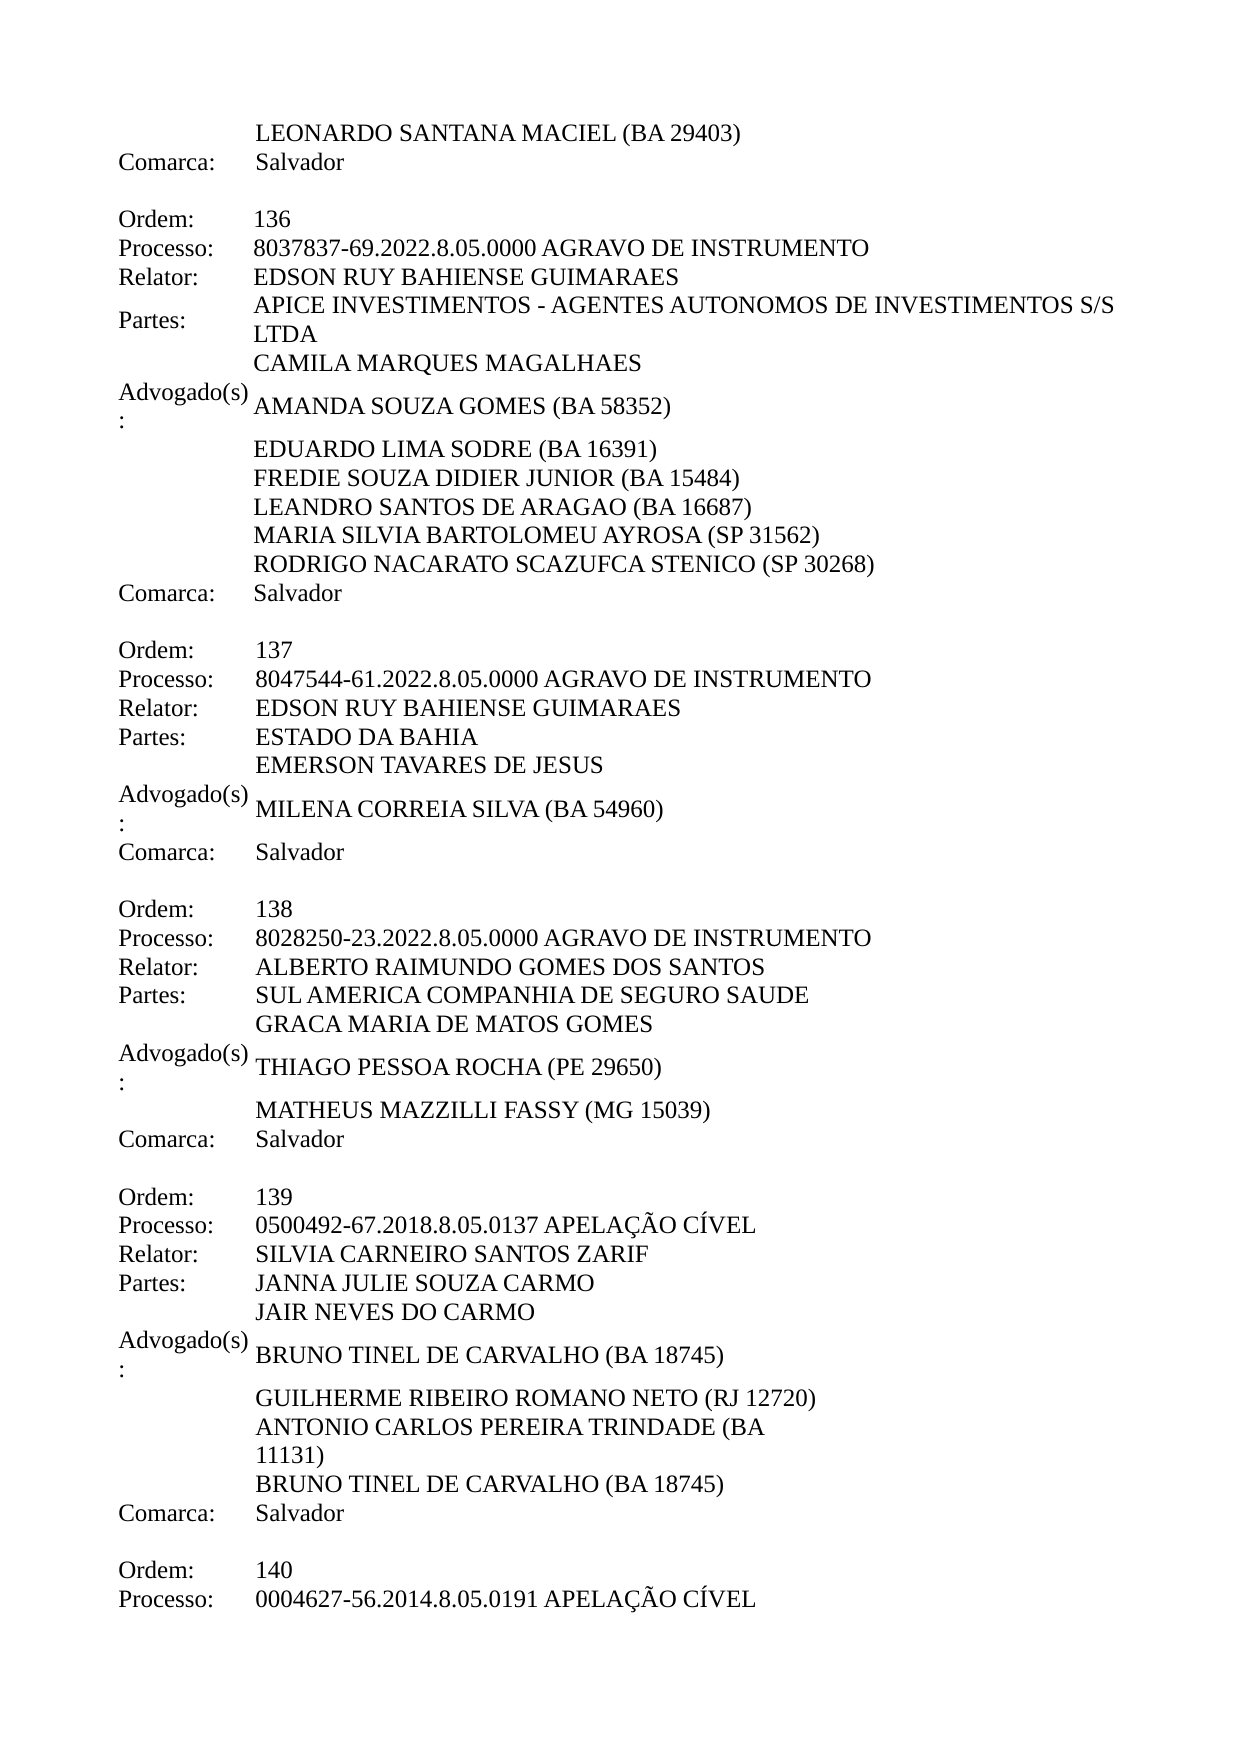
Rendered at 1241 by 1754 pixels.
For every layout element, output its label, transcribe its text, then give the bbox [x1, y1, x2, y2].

table_cell JANNA JULIE SOUZA CARMO [255, 1268, 838, 1297]
table_cell Advogado(s): [118, 377, 253, 434]
table_header 138 [255, 894, 873, 923]
table_cell ANTONIO CARLOS PEREIRA TRINDADE (BA 11131) [255, 1412, 838, 1469]
table_cell [118, 463, 253, 492]
table_cell [118, 118, 255, 147]
table_cell SUL AMERICA COMPANHIA DE SEGURO SAUDE [255, 981, 873, 1009]
table_cell SILVIA CARNEIRO SANTOS ZARIF [255, 1239, 838, 1268]
table_cell Processo: [118, 233, 253, 262]
table_cell Processo: [118, 1584, 255, 1613]
table_cell 0500492-67.2018.8.05.0137 APELAÇÃO CÍVEL [255, 1211, 838, 1239]
table_header Ordem: [118, 204, 253, 233]
table_cell Relator: [118, 1239, 255, 1268]
table_cell Salvador [253, 578, 1122, 607]
table_cell CAMILA MARQUES MAGALHAES [253, 348, 1122, 377]
table_cell GUILHERME RIBEIRO ROMANO NETO (RJ 12720) [255, 1383, 838, 1412]
table_header Ordem: [118, 894, 255, 923]
table_cell Advogado(s): [118, 779, 255, 837]
table_cell Partes: [118, 722, 255, 751]
table_cell Partes: [118, 1268, 255, 1297]
table_cell APICE INVESTIMENTOS - AGENTES AUTONOMOS DE INVESTIMENTOS S/S LTDA [253, 291, 1122, 348]
table_cell [118, 521, 253, 549]
table_header Ordem: [118, 636, 255, 664]
table_cell AMANDA SOUZA GOMES (BA 58352) [253, 377, 1122, 434]
table_cell Advogado(s): [118, 1038, 255, 1096]
table_cell 8047544-61.2022.8.05.0000 AGRAVO DE INSTRUMENTO [255, 664, 873, 693]
table_cell Salvador [255, 1124, 873, 1153]
table_header 139 [255, 1182, 838, 1211]
table_header 140 [255, 1556, 868, 1584]
table_cell LEONARDO SANTANA MACIEL (BA 29403) [255, 118, 903, 147]
table_cell [118, 751, 255, 779]
table_cell Comarca: [118, 1498, 255, 1527]
table_cell THIAGO PESSOA ROCHA (PE 29650) [255, 1038, 873, 1096]
table_cell [118, 492, 253, 521]
table_cell 8037837-69.2022.8.05.0000 AGRAVO DE INSTRUMENTO [253, 233, 1122, 262]
table_cell Comarca: [118, 837, 255, 866]
table_cell Comarca: [118, 1124, 255, 1153]
table_cell JAIR NEVES DO CARMO [255, 1297, 838, 1326]
table_cell MILENA CORREIA SILVA (BA 54960) [255, 779, 873, 837]
table_cell 8028250-23.2022.8.05.0000 AGRAVO DE INSTRUMENTO [255, 923, 873, 952]
table_cell 0004627-56.2014.8.05.0191 APELAÇÃO CÍVEL [255, 1584, 868, 1613]
table_cell BRUNO TINEL DE CARVALHO (BA 18745) [255, 1326, 838, 1383]
table_cell [118, 1096, 255, 1124]
table_cell ESTADO DA BAHIA [255, 722, 873, 751]
table_cell Relator: [118, 262, 253, 291]
table_cell [118, 1383, 255, 1412]
table_cell Comarca: [118, 578, 253, 607]
table_cell RODRIGO NACARATO SCAZUFCA STENICO (SP 30268) [253, 549, 1122, 578]
table_cell Relator: [118, 952, 255, 981]
table_cell Salvador [255, 837, 873, 866]
table_cell MATHEUS MAZZILLI FASSY (MG 15039) [255, 1096, 873, 1124]
table_cell Relator: [118, 693, 255, 722]
table_header 136 [253, 204, 1122, 233]
table_cell Partes: [118, 981, 255, 1009]
table_cell [118, 348, 253, 377]
table_cell EDSON RUY BAHIENSE GUIMARAES [253, 262, 1122, 291]
table_cell FREDIE SOUZA DIDIER JUNIOR (BA 15484) [253, 463, 1122, 492]
table_cell Processo: [118, 923, 255, 952]
table_cell LEANDRO SANTOS DE ARAGAO (BA 16687) [253, 492, 1122, 521]
table_cell [118, 434, 253, 463]
table_cell Partes: [118, 291, 253, 348]
table_header 137 [255, 636, 873, 664]
table_cell ALBERTO RAIMUNDO GOMES DOS SANTOS [255, 952, 873, 981]
table_cell [118, 1412, 255, 1469]
table_cell Comarca: [118, 147, 255, 176]
table_cell BRUNO TINEL DE CARVALHO (BA 18745) [255, 1469, 838, 1498]
table_cell [118, 1009, 255, 1038]
table_cell EMERSON TAVARES DE JESUS [255, 751, 873, 779]
table_cell MARIA SILVIA BARTOLOMEU AYROSA (SP 31562) [253, 521, 1122, 549]
table_cell Processo: [118, 1211, 255, 1239]
table_cell Salvador [255, 1498, 838, 1527]
table_cell Salvador [255, 147, 903, 176]
table_header Ordem: [118, 1556, 255, 1584]
table_cell [118, 1469, 255, 1498]
table_cell Processo: [118, 664, 255, 693]
table_cell [118, 549, 253, 578]
table_cell EDUARDO LIMA SODRE (BA 16391) [253, 434, 1122, 463]
table_cell Advogado(s): [118, 1326, 255, 1383]
table_cell [118, 1297, 255, 1326]
table_cell GRACA MARIA DE MATOS GOMES [255, 1009, 873, 1038]
table_cell EDSON RUY BAHIENSE GUIMARAES [255, 693, 873, 722]
table_header Ordem: [118, 1182, 255, 1211]
